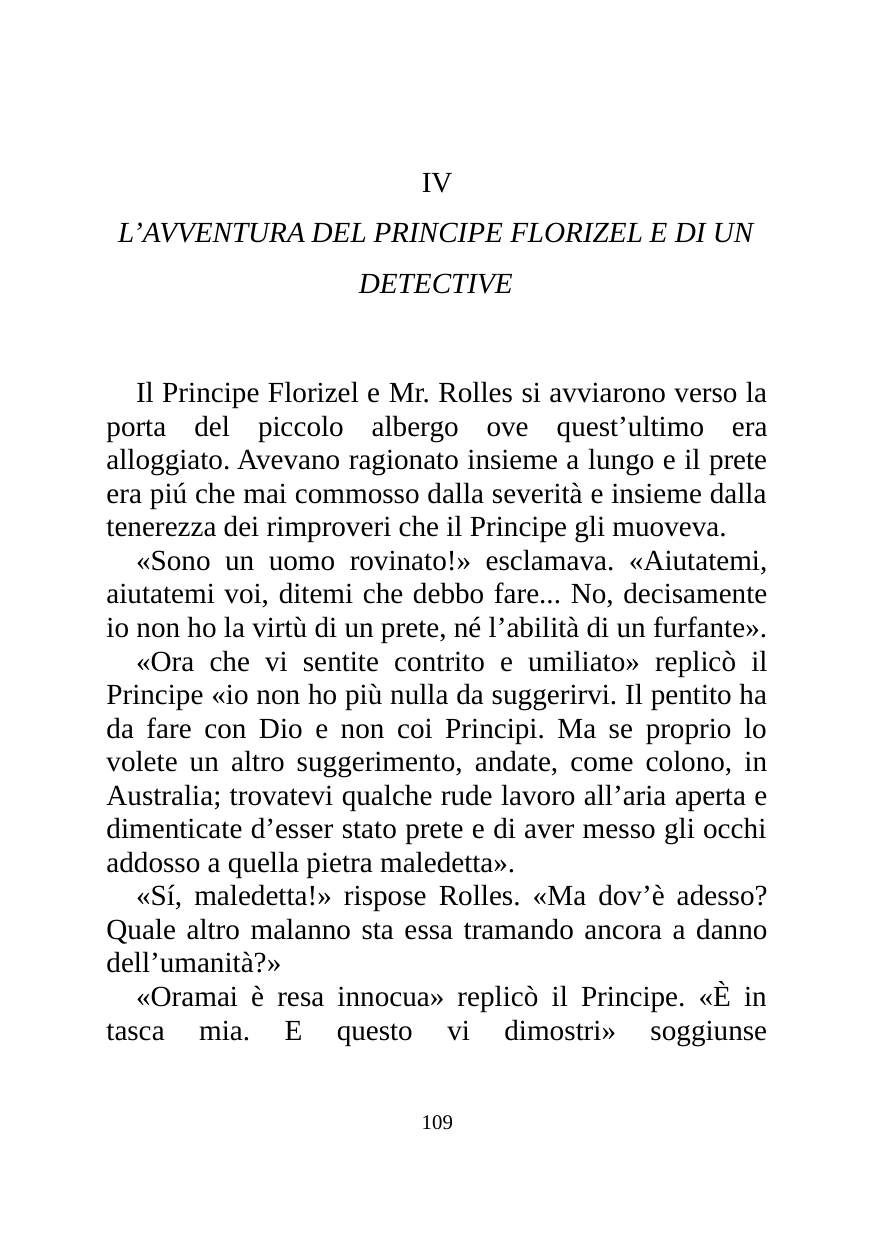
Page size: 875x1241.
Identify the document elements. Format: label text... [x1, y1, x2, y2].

text «Sí, maledetta!» rispose Rolles. «Ma dov’è adesso? Quale altro malanno sta essa tramando ancora a danno dell’umanità?» [106, 878, 768, 979]
text «Ora che vi sentite contrito e umiliato» replicò il Principe «io non ho più nulla da suggerirvi. Il pentito ha da fare con Dio e non coi Principi. Ma se proprio lo volete un altro suggerimento, andate, come colono, in Australia; trovatevi qualche rude lavoro all’aria aperta e dimenticate d’esser stato prete e di aver messo gli occhi addosso a quella pietra maledetta». [106, 644, 768, 878]
text «Sono un uomo rovinato!» esclamava. «Aiutatemi, aiutatemi voi, ditemi che debbo fare... No, decisamente io non ho la virtù di un prete, né l’abilità di un furfante». [106, 543, 768, 644]
text Il Principe Florizel e Mr. Rolles si avviarono verso la porta del piccolo albergo ove quest’ultimo era alloggiato. Avevano ragionato insieme a lungo e il prete era piú che mai commosso dalla severità e insieme dalla tenerezza dei rimproveri che il Principe gli muoveva. [106, 375, 768, 543]
text «Oramai è resa innocua» replicò il Principe. «È in tasca mia. E questo vi dimostri» soggiunse [106, 979, 768, 1046]
subtitle IV L’AVVENTURA DEL PRINCIPE FLORIZEL E DI UN DETECTIVE [106, 165, 768, 299]
